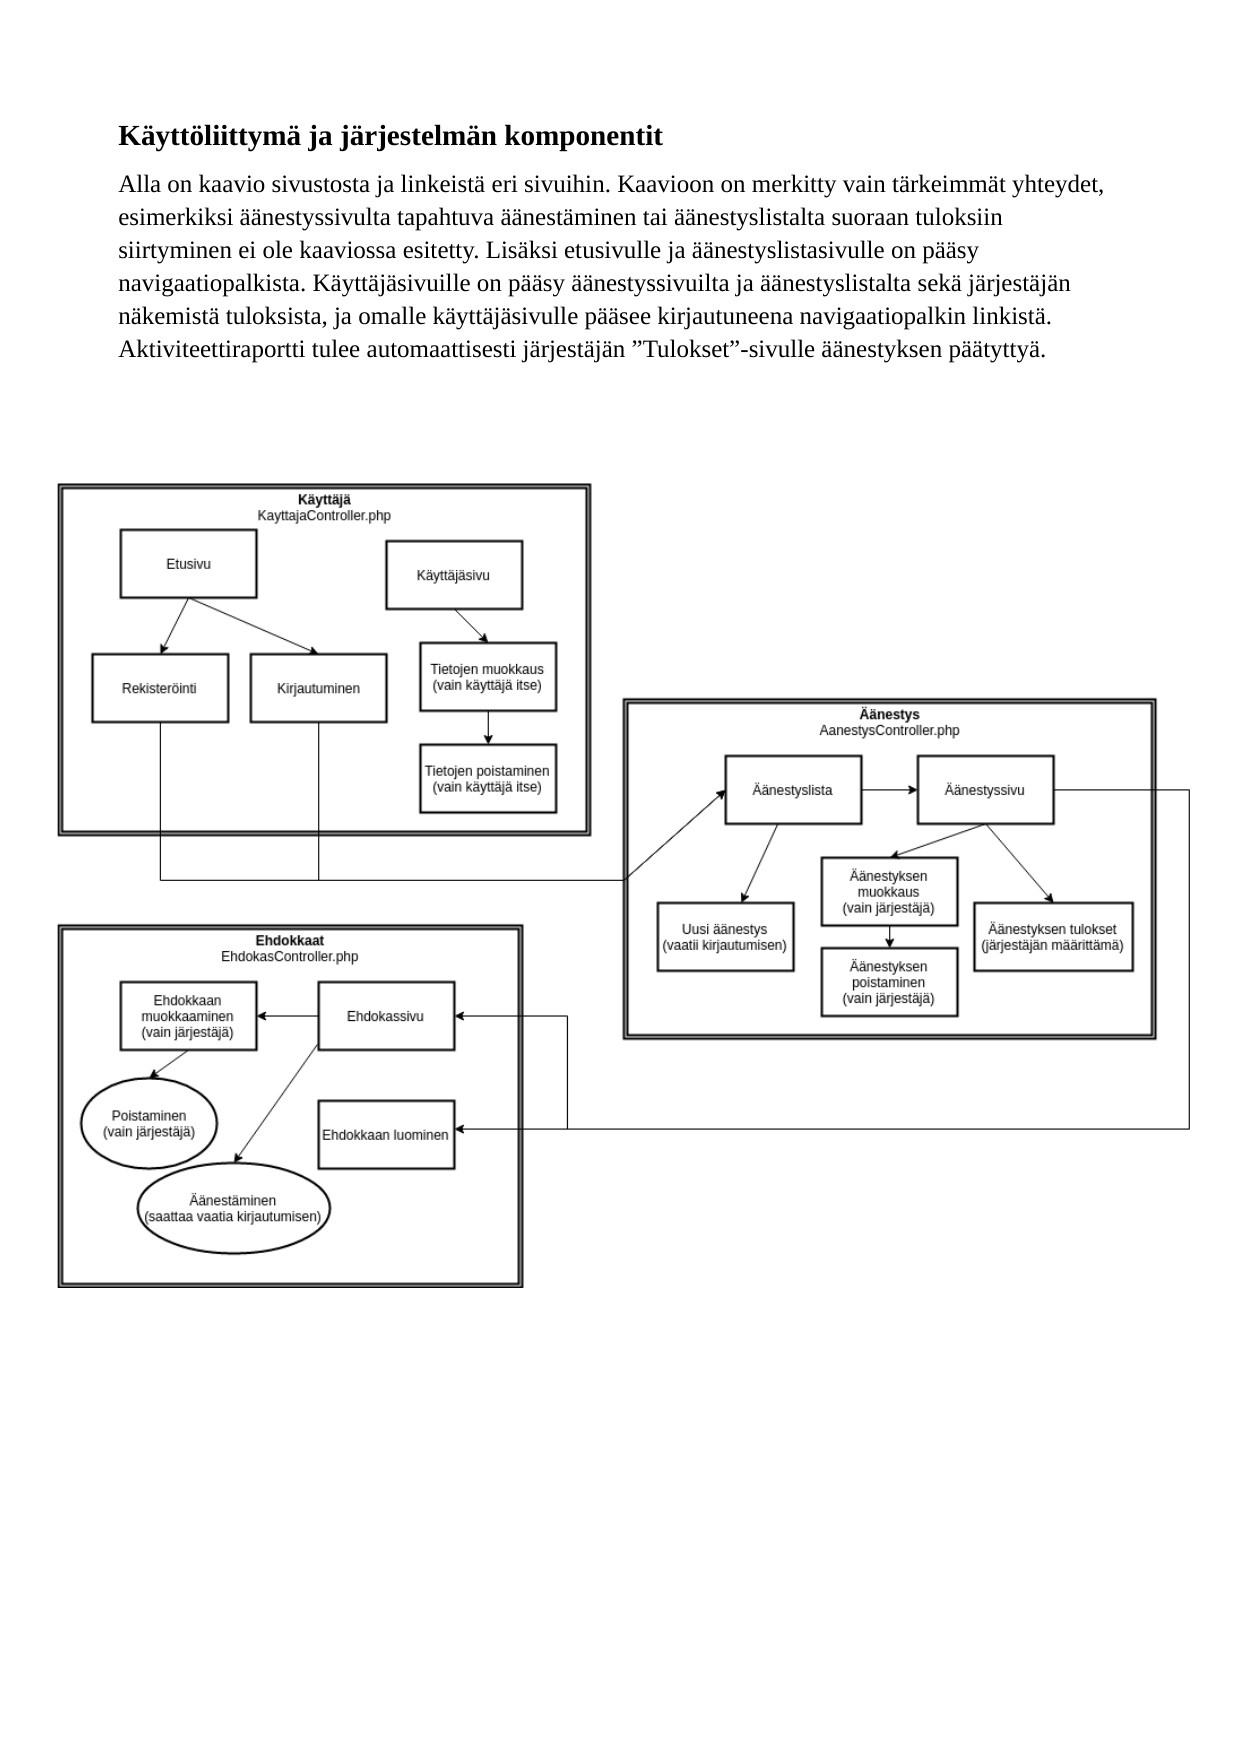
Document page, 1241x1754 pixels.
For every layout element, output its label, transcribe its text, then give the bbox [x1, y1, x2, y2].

text Alla on kaavio sivustosta ja linkeistä eri sivuihin. Kaavioon on merkitty vain tärkeimmät yhteydet, esimerkiksi äänestyssivulta tapahtuva äänestäminen tai äänestyslistalta suoraan tuloksiin siirtyminen ei ole kaaviossa esitetty. Lisäksi etusivulle ja äänestyslistasivulle on pääsy navigaatiopalkista. Käyttäjäsivuille on pääsy äänestyssivuilta ja äänestyslistalta sekä järjestäjän näkemistä tuloksista, ja omalle käyttäjäsivulle pääsee kirjautuneena navigaatiopalkin linkistä. Aktiviteettiraportti tulee automaattisesti järjestäjän ”Tulokset”-sivulle äänestyksen päätyttyä. [118, 169, 1122, 363]
text Käyttöliittymä ja järjestelmän komponentit [118, 118, 1122, 152]
